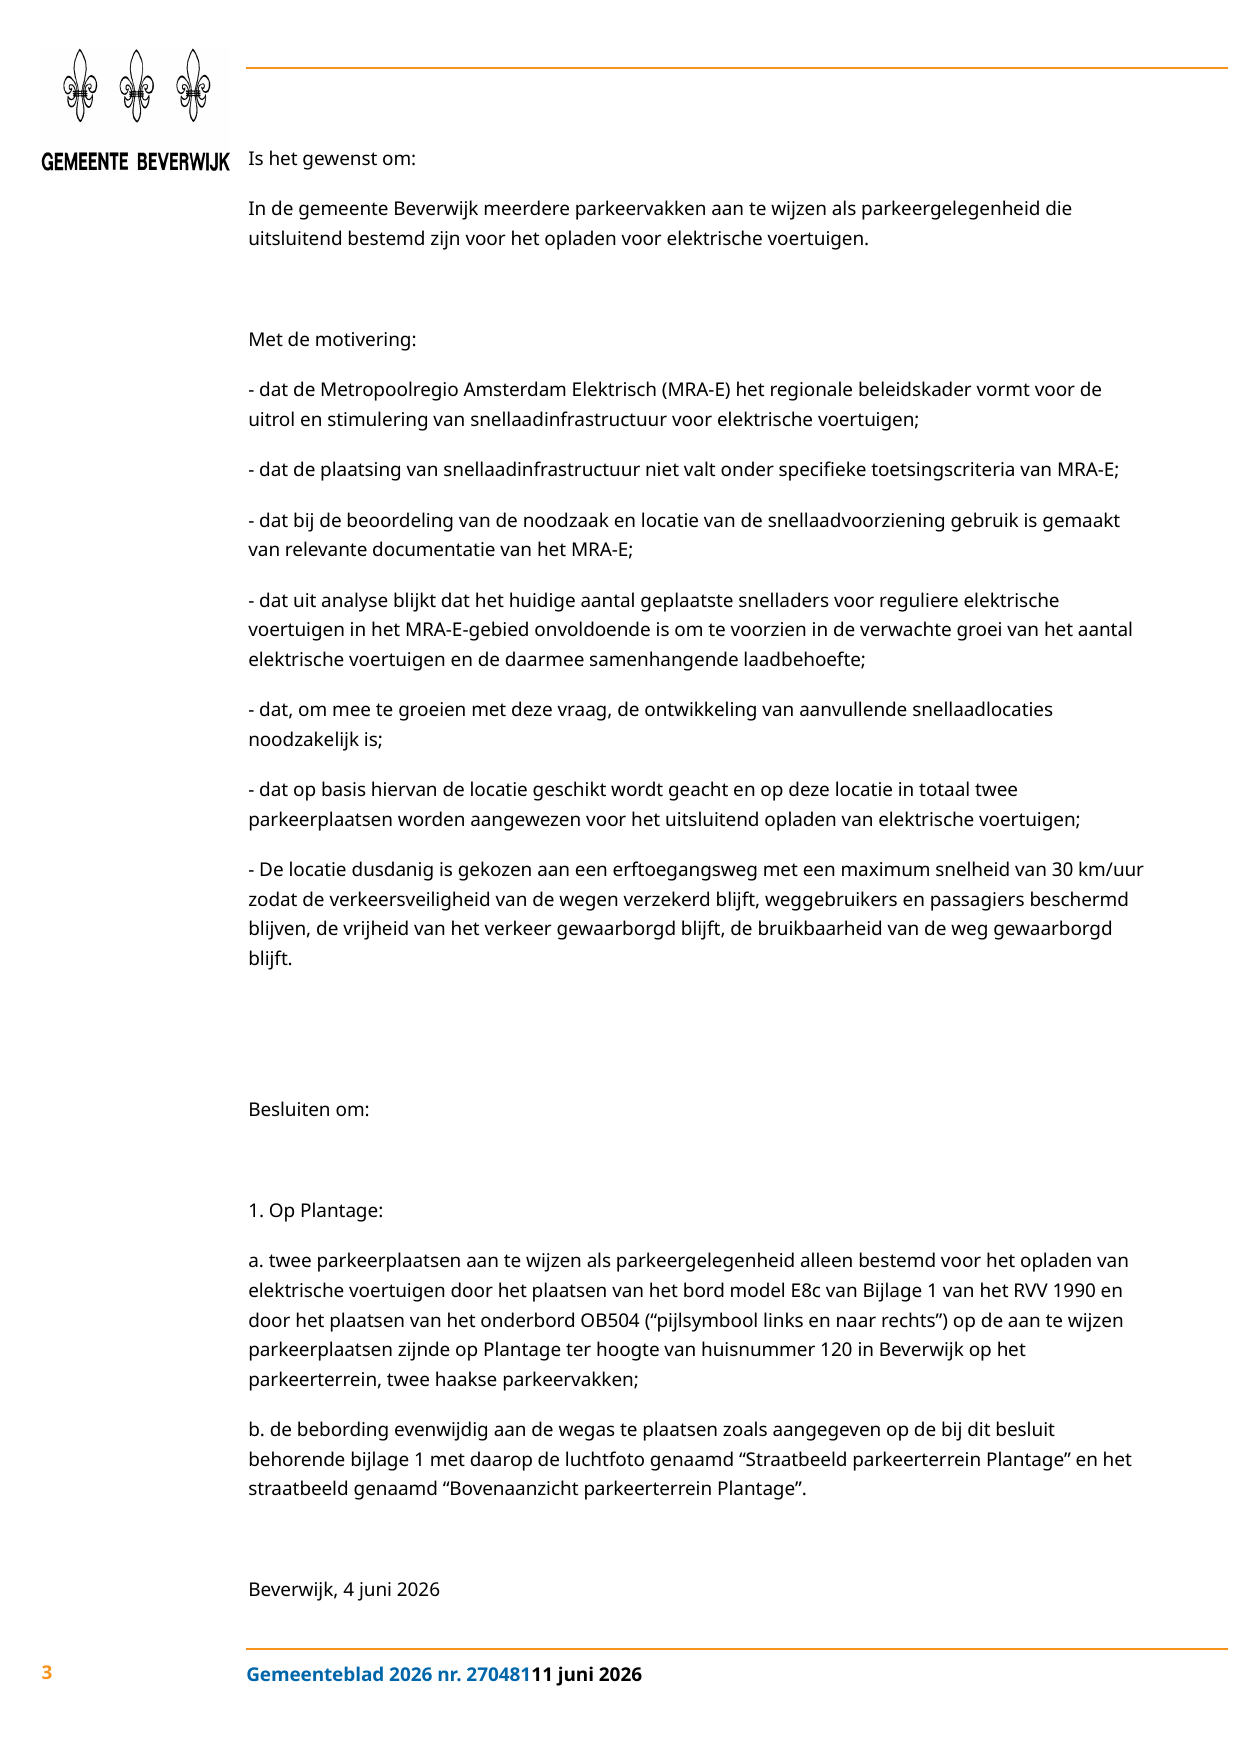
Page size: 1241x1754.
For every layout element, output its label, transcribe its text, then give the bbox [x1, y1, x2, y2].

text Is het gewenst om: [248, 145, 1152, 171]
text a. twee parkeerplaatsen aan te wijzen als parkeergelegenheid alleen bestemd voor het opladen van elektrische voertuigen door het plaatsen van het bord model E8c van Bijlage 1 van het RVV 1990 en door het plaatsen van het onderbord OB504 (“pijlsymbool links en naar rechts”) op de aan te wijzen parkeerplaatsen zijnde op Plantage ter hoogte van huisnummer 120 in Beverwijk op het parkeerterrein, twee haakse parkeervakken; [248, 1248, 1152, 1392]
text Beverwijk, 4 juni 2026 [248, 1576, 1152, 1602]
text - dat bij de beoordeling van de noodzaak en locatie van de snellaadvoorziening gebruik is gemaakt van relevante documentatie van het MRA-E; [248, 507, 1152, 562]
text In de gemeente Beverwijk meerdere parkeervakken aan te wijzen als parkeergelegenheid die uitsluitend bestemd zijn voor het opladen voor elektrische voertuigen. [248, 196, 1152, 251]
text - dat, om mee te groeien met deze vraag, de ontwikkeling van aanvullende snellaadlocaties noodzakelijk is; [248, 696, 1152, 752]
text 1. Op Plantage: [248, 1197, 1152, 1223]
text Besluiten om: [248, 1096, 1152, 1122]
text - dat de plaatsing van snellaadinfrastructuur niet valt onder specifieke toetsingscriteria van MRA-E; [248, 456, 1152, 482]
picture [41, 47, 231, 172]
text Met de motivering: [248, 326, 1152, 352]
text - dat de Metropoolregio Amsterdam Elektrisch (MRA-E) het regionale beleidskader vormt voor de uitrol en stimulering van snellaadinfrastructuur voor elektrische voertuigen; [248, 376, 1152, 432]
text - De locatie dusdanig is gekozen aan een erftoegangsweg met een maximum snelheid van 30 km/uur zodat de verkeersveiligheid van de wegen verzekerd blijft, weggebruikers en passagiers beschermd blijven, de vrijheid van het verkeer gewaarborgd blijft, de bruikbaarheid van de weg gewaarborgd blijft. [248, 856, 1152, 971]
text - dat uit analyse blijkt dat het huidige aantal geplaatste snelladers voor reguliere elektrische voertuigen in het MRA-E-gebied onvoldoende is om te voorzien in de verwachte groei van het aantal elektrische voertuigen en de daarmee samenhangende laadbehoefte; [248, 587, 1152, 672]
text b. de bebording evenwijdig aan de wegas te plaatsen zoals aangegeven op de bij dit besluit behorende bijlage 1 met daarop de luchtfoto genaamd “Straatbeeld parkeerterrein Plantage” en het straatbeeld genaamd “Bovenaanzicht parkeerterrein Plantage”. [248, 1416, 1152, 1501]
text - dat op basis hiervan de locatie geschikt wordt geacht en op deze locatie in totaal twee parkeerplaatsen worden aangewezen voor het uitsluitend opladen van elektrische voertuigen; [248, 776, 1152, 832]
